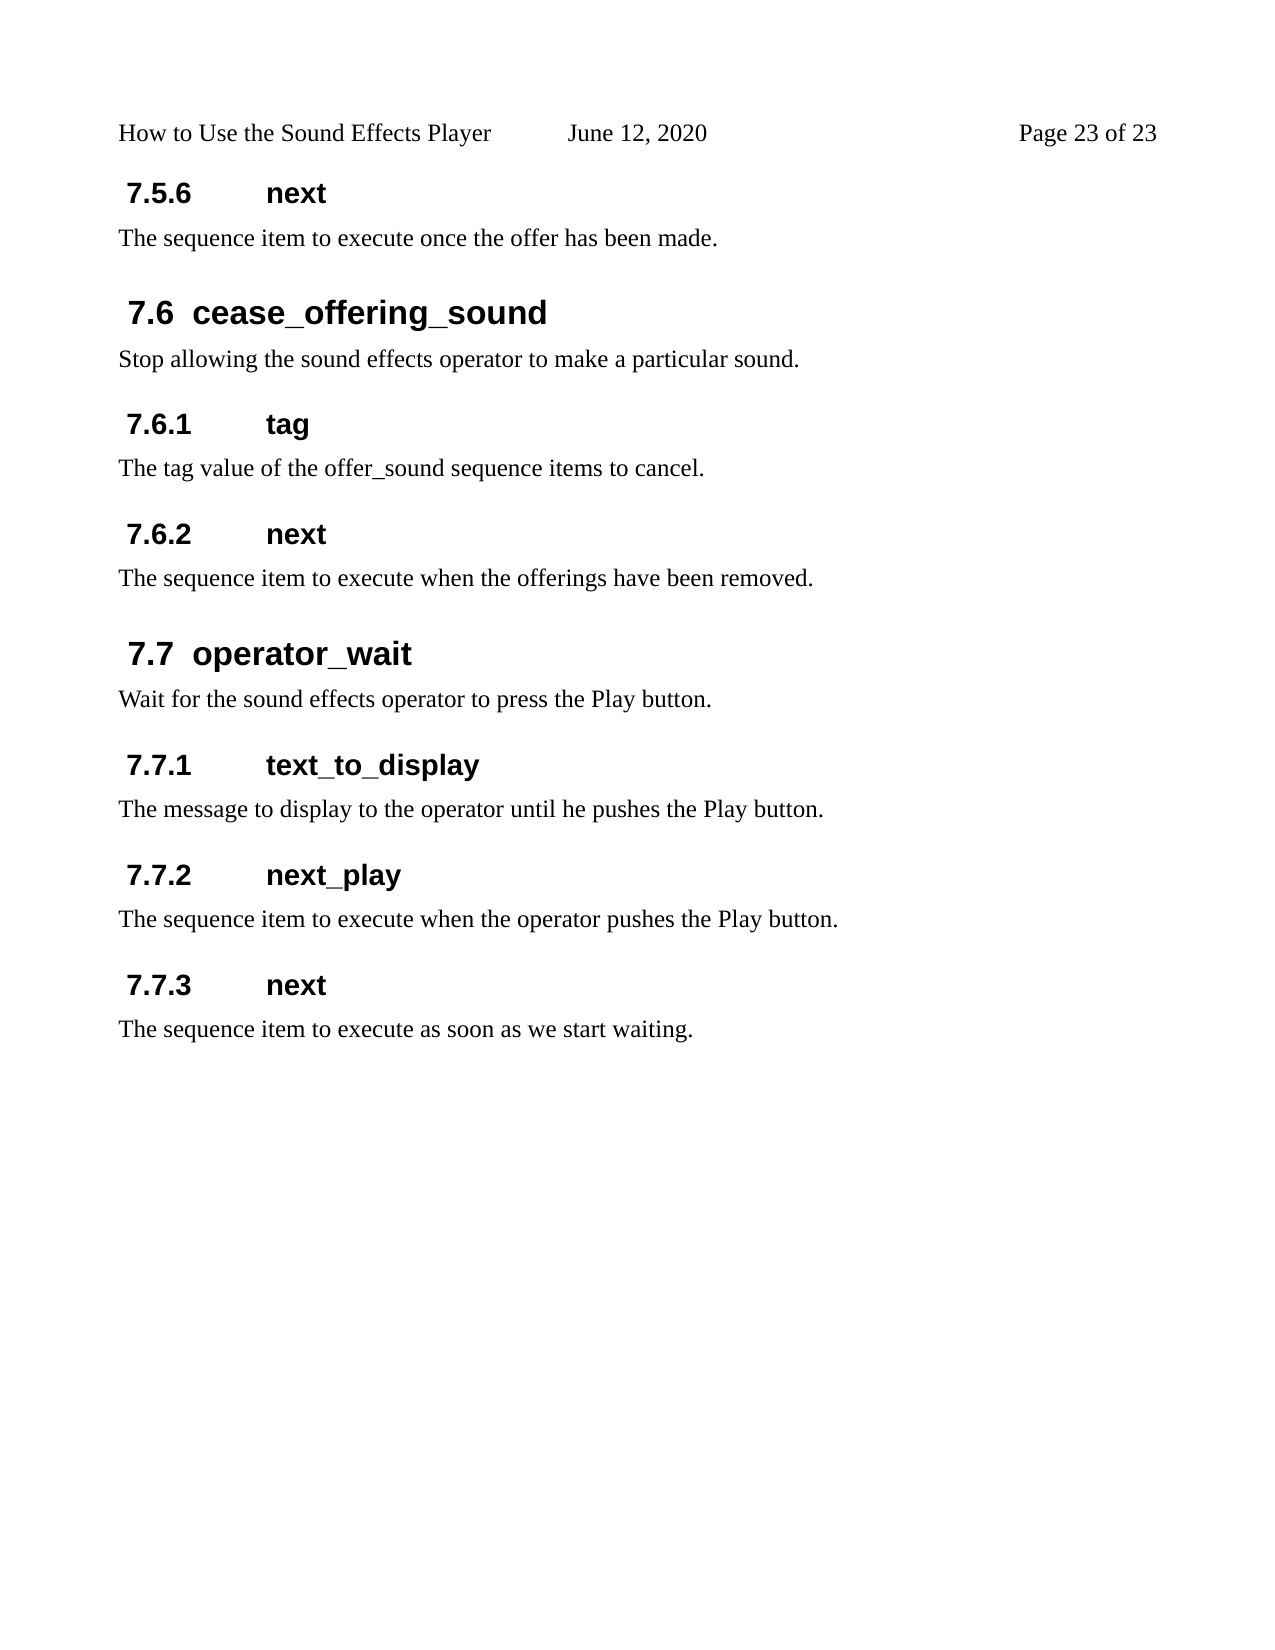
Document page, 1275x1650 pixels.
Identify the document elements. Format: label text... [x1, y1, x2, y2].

subtitle next [118, 176, 1157, 210]
subtitle text_to_display [118, 748, 1157, 782]
subtitle operator_wait [118, 633, 1157, 672]
subtitle next_play [118, 858, 1157, 892]
text The message to display to the operator until he pushes the Play button. [118, 794, 1157, 823]
text Wait for the sound effects operator to press the Play button. [118, 684, 1157, 713]
text The sequence item to execute when the operator pushes the Play button. [118, 904, 1157, 933]
text Stop allowing the sound effects operator to make a particular sound. [118, 344, 1157, 372]
subtitle next [118, 968, 1157, 1002]
text The sequence item to execute when the offerings have been removed. [118, 563, 1157, 592]
text The sequence item to execute once the offer has been made. [118, 223, 1157, 251]
text The tag value of the offer_sound sequence items to cancel. [118, 453, 1157, 482]
subtitle tag [118, 407, 1157, 441]
subtitle cease_offering_sound [118, 292, 1157, 331]
text The sequence item to execute as soon as we start waiting. [118, 1014, 1157, 1043]
subtitle next [118, 517, 1157, 551]
